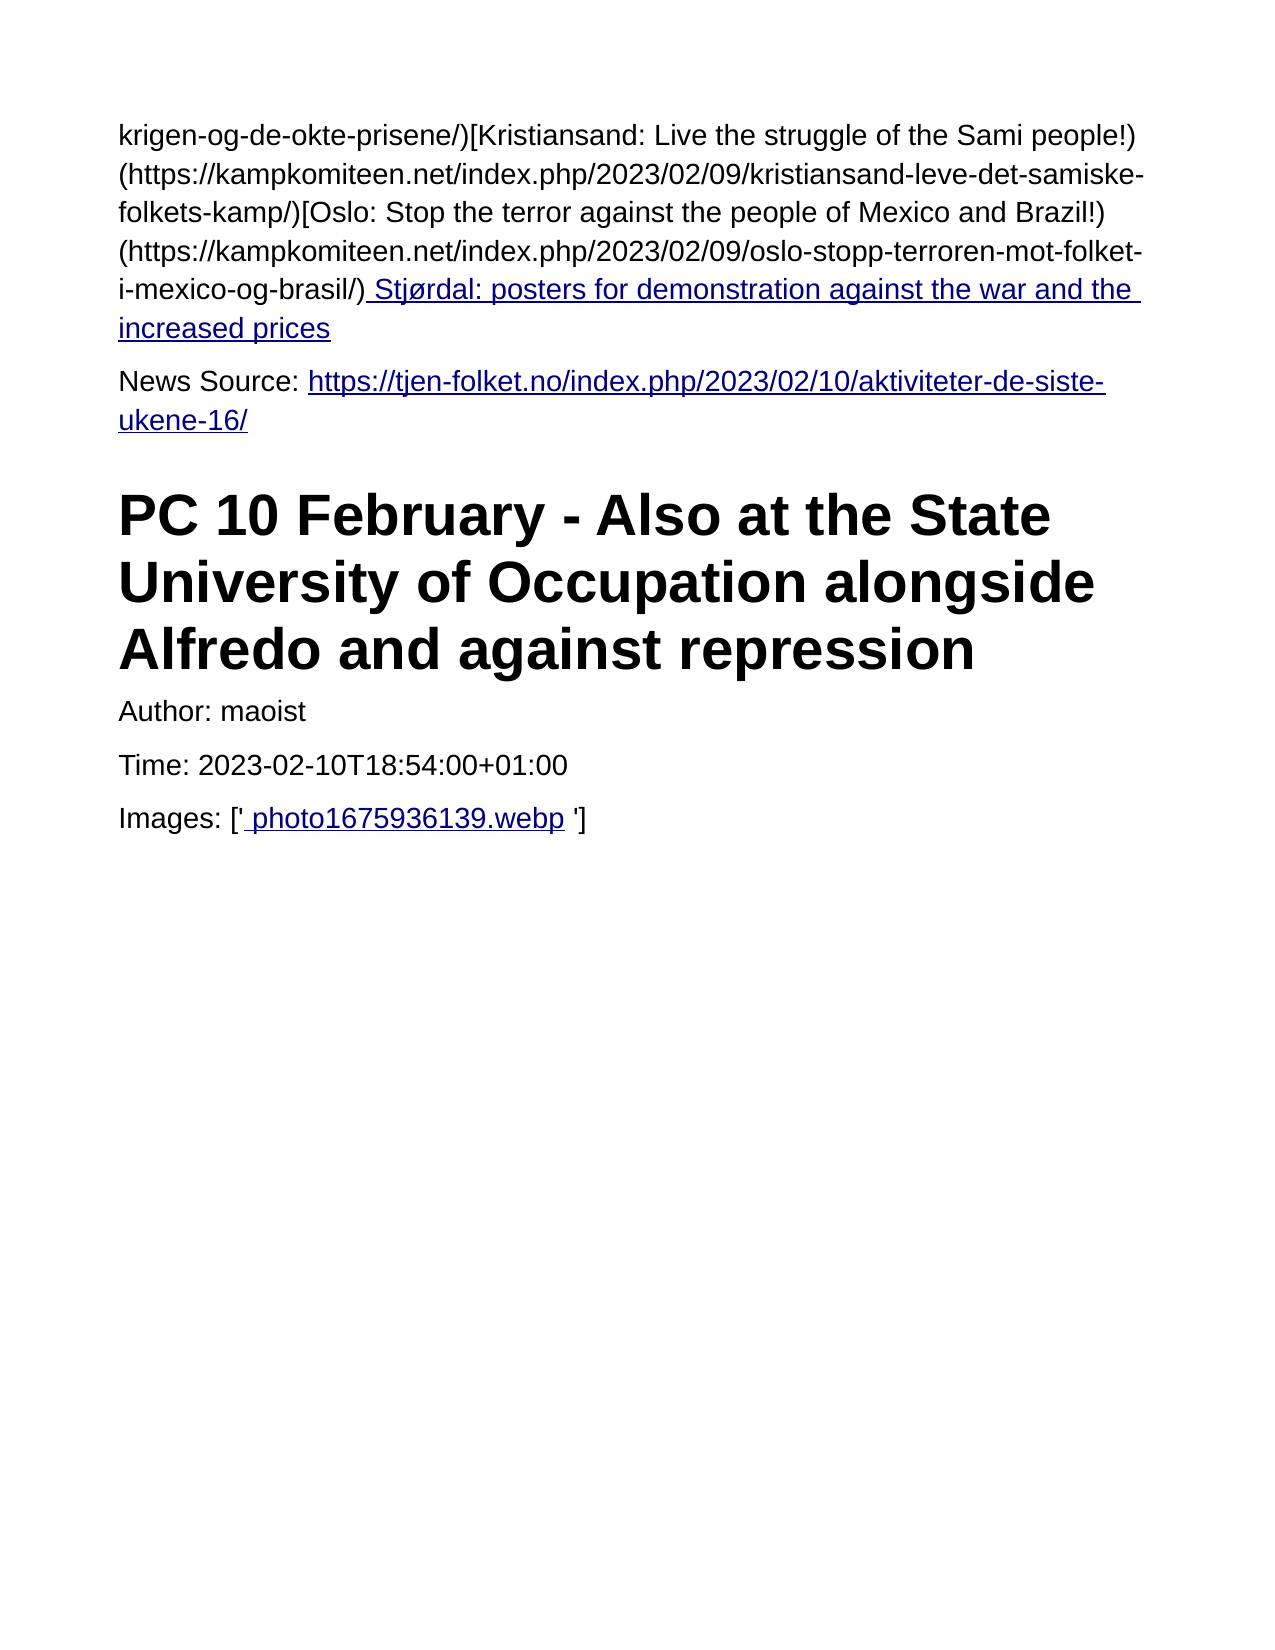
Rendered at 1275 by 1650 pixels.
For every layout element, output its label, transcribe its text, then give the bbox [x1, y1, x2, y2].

text krigen-og-de-okte-prisene/)[Kristiansand: Live the struggle of the Sami people!)(https://kampkomiteen.net/index.php/2023/02/09/kristiansand-leve-det-samiske-folkets-kamp/)[Oslo: Stop the terror against the people of Mexico and Brazil!)(https://kampkomiteen.net/index.php/2023/02/09/oslo-stopp-terroren-mot-folket-i-mexico-og-brasil/) Stjørdal: posters for demonstration against the war and the increased prices [118, 118, 1157, 344]
text Images: [' photo1675936139.webp '] [118, 801, 1157, 834]
subtitle PC 10 February - Also at the State University of Occupation alongside Alfredo and against repression [118, 481, 1157, 682]
text Time: 2023-02-10T18:54:00+01:00 [118, 747, 1157, 781]
text Author: maoist [118, 694, 1157, 728]
text News Source: https://tjen-folket.no/index.php/2023/02/10/aktiviteter-de-siste-ukene-16/ [118, 364, 1157, 436]
